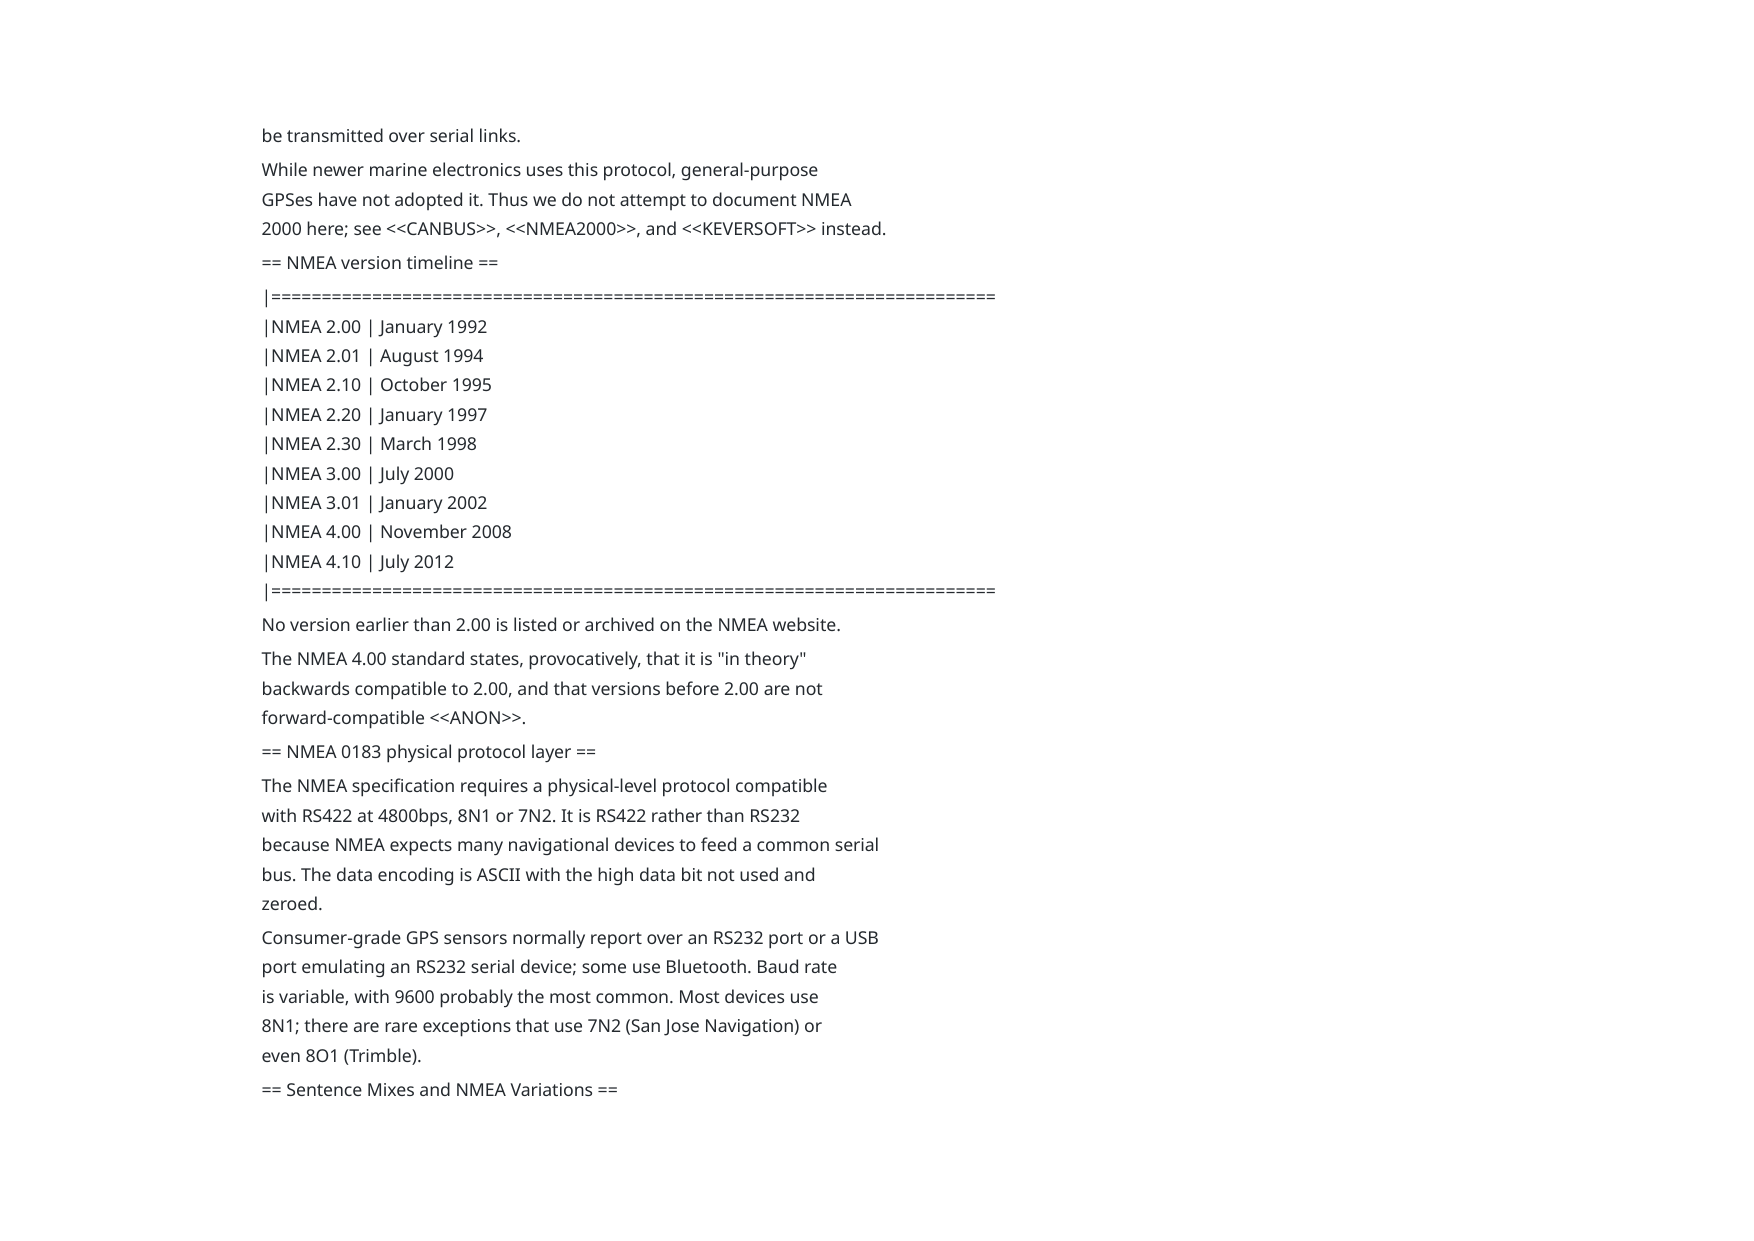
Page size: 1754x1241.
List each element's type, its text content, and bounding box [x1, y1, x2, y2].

table_cell [118, 1101, 261, 1106]
table_cell [118, 240, 261, 245]
table_cell [118, 857, 261, 886]
table_cell [118, 368, 261, 397]
table_cell [118, 1072, 261, 1101]
table_cell [118, 607, 261, 637]
table_cell [261, 1101, 1636, 1106]
table_cell 2000 here; see <<CANBUS>>, <<NMEA2000>>, and <<KEVERSOFT>> instead. [261, 211, 1636, 240]
table_cell [118, 734, 261, 764]
table_cell with RS422 at 4800bps, 8N1 or 7N2. It is RS422 rather than RS232 [261, 798, 1636, 827]
table_cell [118, 309, 261, 338]
table_cell because NMEA expects many navigational devices to feed a common serial [261, 827, 1636, 857]
table_cell [118, 275, 261, 279]
table_cell [118, 573, 261, 602]
table_cell [118, 920, 261, 949]
table_cell [118, 1008, 261, 1038]
table_cell forward-compatible <<ANON>>. [261, 700, 1636, 729]
table_cell port emulating an RS232 serial device; some use Bluetooth. Baud rate [261, 950, 1636, 979]
table_cell |NMEA 2.01 | August 1994 [261, 338, 1636, 367]
table_cell [261, 730, 1636, 734]
table_cell [118, 485, 261, 514]
table_cell |NMEA 2.20 | January 1997 [261, 397, 1636, 426]
table_cell [118, 641, 261, 671]
table_cell [261, 764, 1636, 768]
table_cell While newer marine electronics uses this protocol, general-purpose [261, 152, 1636, 182]
table_cell [118, 1067, 261, 1072]
table_cell == NMEA version timeline == [261, 245, 1636, 274]
table_cell The NMEA 4.00 standard states, provocatively, that it is "in theory" [261, 641, 1636, 671]
table_cell [118, 827, 261, 857]
table_cell 8N1; there are rare exceptions that use 7N2 (San Jose Navigation) or [261, 1008, 1636, 1038]
table_cell |======================================================================== [261, 573, 1636, 602]
table_cell |NMEA 2.00 | January 1992 [261, 309, 1636, 338]
table_cell [118, 279, 261, 309]
table_cell [118, 950, 261, 979]
table_cell [118, 886, 261, 915]
table_cell Consumer-grade GPS sensors normally report over an RS232 port or a USB [261, 920, 1636, 949]
table_cell GPSes have not adopted it. Thus we do not attempt to document NMEA [261, 182, 1636, 211]
table_cell zeroed. [261, 886, 1636, 915]
table_cell [118, 152, 261, 182]
table_cell [118, 671, 261, 700]
table_cell |======================================================================== [261, 279, 1636, 309]
table_cell [118, 764, 261, 768]
table_cell [118, 514, 261, 544]
table_cell [118, 637, 261, 641]
table_cell [118, 1038, 261, 1067]
table_cell |NMEA 2.10 | October 1995 [261, 368, 1636, 397]
table_cell The NMEA specification requires a physical-level protocol compatible [261, 769, 1636, 798]
table_cell bus. The data encoding is ASCII with the high data bit not used and [261, 857, 1636, 886]
table_cell [261, 275, 1636, 279]
table_cell even 8O1 (Trimble). [261, 1038, 1636, 1067]
table_cell [118, 700, 261, 729]
table_cell |NMEA 4.10 | July 2012 [261, 544, 1636, 573]
table_cell [261, 915, 1636, 920]
table_cell |NMEA 3.00 | July 2000 [261, 456, 1636, 485]
table_cell is variable, with 9600 probably the most common. Most devices use [261, 979, 1636, 1008]
table_cell |NMEA 4.00 | November 2008 [261, 514, 1636, 544]
table_cell [118, 426, 261, 456]
table_cell [118, 182, 261, 211]
table_cell == NMEA 0183 physical protocol layer == [261, 734, 1636, 764]
table_cell [118, 603, 261, 607]
table_cell |NMEA 2.30 | March 1998 [261, 426, 1636, 456]
table_cell [118, 730, 261, 734]
table_cell [118, 915, 261, 920]
table_cell [118, 118, 261, 147]
table_cell be transmitted over serial links. [261, 118, 1636, 147]
table_cell [261, 637, 1636, 641]
table_cell [118, 211, 261, 240]
table_cell [261, 1067, 1636, 1072]
table_cell [261, 603, 1636, 607]
table_cell [118, 456, 261, 485]
table_cell backwards compatible to 2.00, and that versions before 2.00 are not [261, 671, 1636, 700]
table_cell [261, 240, 1636, 245]
table_cell |NMEA 3.01 | January 2002 [261, 485, 1636, 514]
table_cell [118, 338, 261, 367]
table_cell No version earlier than 2.00 is listed or archived on the NMEA website. [261, 607, 1636, 637]
table_cell [118, 544, 261, 573]
table_cell [118, 397, 261, 426]
table_cell [118, 979, 261, 1008]
table_cell [118, 798, 261, 827]
table_cell [261, 148, 1636, 152]
table_cell == Sentence Mixes and NMEA Variations == [261, 1072, 1636, 1101]
table_cell [118, 245, 261, 274]
table_cell [118, 148, 261, 152]
table_cell [118, 769, 261, 798]
